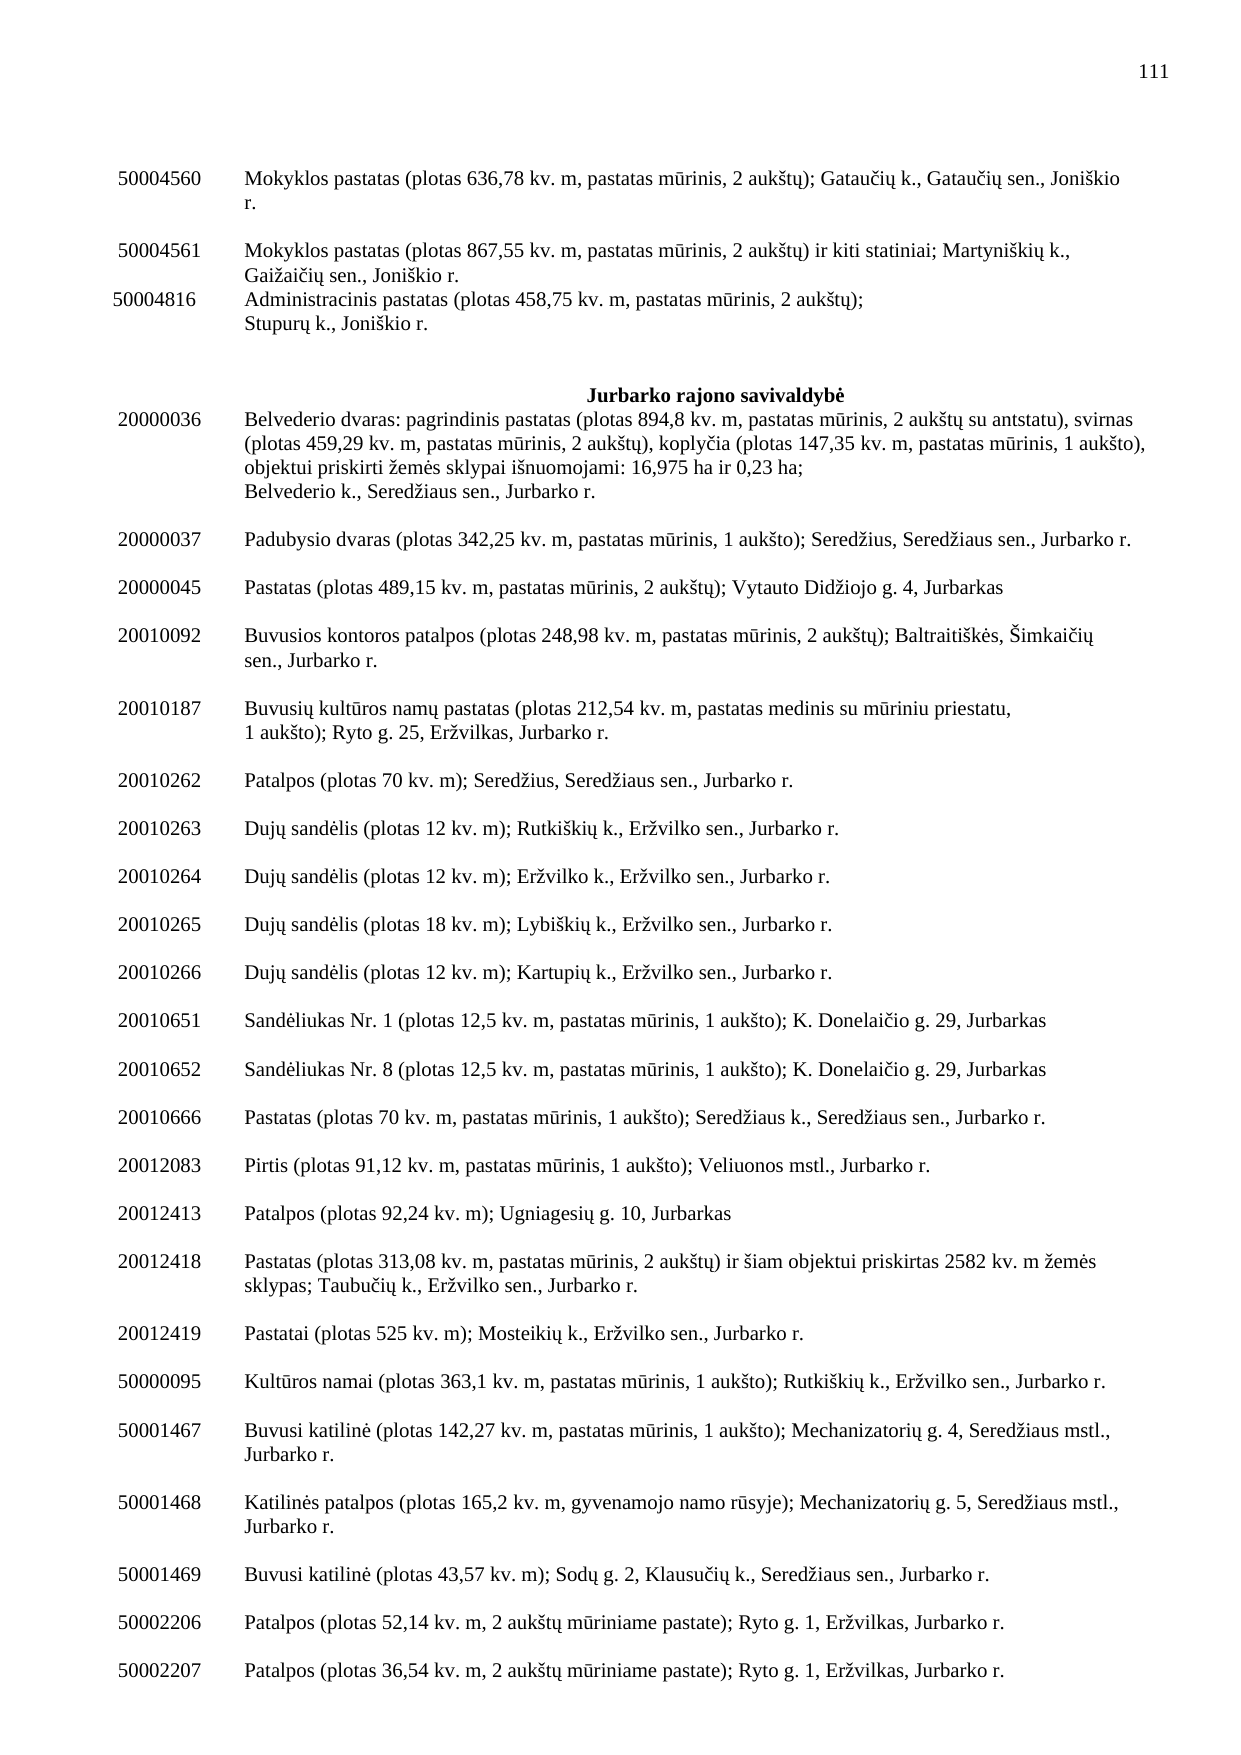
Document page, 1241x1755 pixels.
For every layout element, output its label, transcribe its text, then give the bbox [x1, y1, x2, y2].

table_cell [101, 1177, 1198, 1201]
table_cell [1198, 239, 1240, 287]
table_cell [1198, 744, 1240, 768]
table_cell [1198, 1658, 1240, 1682]
table_cell Jurbarko rajono savivaldybė [233, 383, 1198, 407]
table_cell [1148, 816, 1163, 840]
table_cell [1163, 1610, 1178, 1634]
table_cell [1198, 1153, 1240, 1177]
table_cell [101, 599, 1198, 623]
table_cell [1193, 407, 1198, 503]
table_cell [1198, 1321, 1240, 1345]
table_cell 20010263 [101, 816, 233, 840]
table_cell [1163, 960, 1178, 984]
table_cell [1193, 1562, 1198, 1586]
table_cell [1198, 1538, 1240, 1562]
table_cell [1148, 166, 1163, 214]
table_cell [1198, 768, 1240, 792]
table_cell [1148, 1153, 1163, 1177]
table_cell [1148, 864, 1163, 888]
table_cell [1193, 1321, 1198, 1345]
table_cell [1163, 1418, 1178, 1466]
table_cell 20012083 [101, 1153, 233, 1177]
table_cell [1198, 551, 1240, 575]
table_cell [101, 792, 1198, 816]
table_cell [1163, 1658, 1178, 1682]
table_cell [1198, 287, 1240, 335]
table_cell [101, 1081, 1198, 1105]
table_cell 20010266 [101, 960, 233, 984]
table_cell [1198, 1033, 1240, 1057]
table_cell Patalpos (plotas 92,24 kv. m); Ugniagesių g. 10, Jurbarkas [233, 1201, 1148, 1225]
table_cell Belvederio dvaras: pagrindinis pastatas (plotas 894,8 kv. m, pastatas mūrinis, 2 aukštų su antstatu), svirnas (plotas 459,29 kv. m, pastatas mūrinis, 2 aukštų), koplyčia (plotas 147,35 kv. m, pastatas mūrinis, 1 aukšto), objektui priskirti žemės sklypai išnuomojami: 16,975 ha ir 0,23 ha; Belvederio k., Seredžiaus sen., Jurbarko r. [233, 407, 1178, 503]
table_cell [1163, 1153, 1178, 1177]
table_cell [1163, 239, 1178, 287]
table_cell [1193, 1658, 1198, 1682]
table_cell [1198, 840, 1240, 864]
table_cell [1198, 527, 1240, 551]
table_cell [1148, 1562, 1163, 1586]
table_cell [1198, 912, 1240, 936]
table_cell [1198, 599, 1240, 623]
table_cell [101, 1538, 1198, 1562]
table_cell [1198, 1105, 1240, 1129]
table_cell [1193, 1369, 1198, 1393]
table_cell [1198, 1129, 1240, 1153]
table_cell [1163, 1369, 1178, 1393]
table_cell [101, 672, 1198, 696]
table_cell [1198, 575, 1240, 599]
table_cell [1163, 166, 1178, 214]
table_cell 50000095 [101, 1369, 233, 1393]
table_cell 20010187 [101, 696, 233, 744]
table_cell [1148, 1321, 1163, 1345]
table_cell [1178, 239, 1192, 287]
table_cell [1198, 383, 1240, 407]
table_cell [101, 1033, 1198, 1057]
table_cell [101, 503, 1198, 527]
table_cell [1193, 527, 1198, 551]
table_cell [1198, 672, 1240, 696]
table_cell [1198, 696, 1240, 744]
table_cell [1163, 1105, 1178, 1129]
table_cell [1178, 1009, 1192, 1032]
table_cell [1178, 1610, 1192, 1634]
table_cell [1148, 575, 1163, 599]
table_cell [1178, 1057, 1192, 1081]
table_cell [1163, 768, 1178, 792]
table_cell [1148, 1009, 1163, 1032]
table_cell [1198, 960, 1240, 984]
table_cell [1178, 1562, 1192, 1586]
table_cell 20010265 [101, 912, 233, 936]
table_cell [101, 142, 1198, 166]
table_cell [1193, 864, 1198, 888]
table_cell [101, 551, 1198, 575]
table_cell 50001468 [101, 1490, 233, 1538]
table_cell 20010262 [101, 768, 233, 792]
table_cell 20012413 [101, 1201, 233, 1225]
table_cell [101, 984, 1198, 1008]
table_cell 20012419 [101, 1321, 233, 1345]
table_cell [1198, 1634, 1240, 1658]
table_cell [1193, 1057, 1198, 1081]
table_cell [1193, 1249, 1198, 1297]
table_cell [1198, 118, 1240, 142]
table_cell [1198, 1610, 1240, 1634]
table_cell [1148, 1610, 1163, 1634]
table_cell [1178, 1369, 1192, 1393]
table_cell [1193, 575, 1198, 599]
table_cell [1198, 1490, 1240, 1538]
table_cell [1193, 166, 1198, 214]
table_cell [1163, 624, 1178, 672]
table_cell Buvusios kontoros patalpos (plotas 248,98 kv. m, pastatas mūrinis, 2 aukštų); Baltraitiškės, Šimkaičių sen., Jurbarko r. [233, 624, 1148, 672]
table_cell [1148, 768, 1163, 792]
table_cell 20000036 [101, 407, 233, 503]
table_cell [1148, 1249, 1163, 1297]
table_cell [1198, 864, 1240, 888]
table_cell 50002206 [101, 1610, 233, 1634]
table_cell [1178, 166, 1192, 214]
table_cell [1163, 575, 1178, 599]
table_cell [1148, 1658, 1163, 1682]
table_cell [1163, 1321, 1178, 1345]
table_cell [1198, 936, 1240, 960]
table_cell [101, 1466, 1198, 1490]
table_cell Padubysio dvaras (plotas 342,25 kv. m, pastatas mūrinis, 1 aukšto); Seredžius, Seredžiaus sen., Jurbarko r. [233, 527, 1148, 551]
table_cell [1163, 816, 1178, 840]
table_cell Pirtis (plotas 91,12 kv. m, pastatas mūrinis, 1 aukšto); Veliuonos mstl., Jurbarko r. [233, 1153, 1148, 1177]
table_cell [1198, 1249, 1240, 1297]
table_cell Patalpos (plotas 36,54 kv. m, 2 aukštų mūriniame pastate); Ryto g. 1, Eržvilkas, Jurbarko r. [233, 1658, 1148, 1682]
table_cell [1148, 239, 1163, 287]
table_cell [1148, 1057, 1163, 1081]
table_cell Mokyklos pastatas (plotas 867,55 kv. m, pastatas mūrinis, 2 aukštų) ir kiti statiniai; Martyniškių k., Gaižaičių sen., Joniškio r. [233, 239, 1148, 287]
table_cell [1198, 503, 1240, 527]
table_cell [1198, 1466, 1240, 1490]
table_cell Dujų sandėlis (plotas 12 kv. m); Kartupių k., Eržvilko sen., Jurbarko r. [233, 960, 1148, 984]
table_cell Mokyklos pastatas (plotas 636,78 kv. m, pastatas mūrinis, 2 aukštų); Gataučių k., Gataučių sen., Joniškio r. [233, 166, 1148, 214]
table_cell [1198, 359, 1240, 383]
table_cell Kultūros namai (plotas 363,1 kv. m, pastatas mūrinis, 1 aukšto); Rutkiškių k., Eržvilko sen., Jurbarko r. [233, 1369, 1148, 1393]
table_cell [1148, 287, 1163, 335]
table_cell [1193, 912, 1198, 936]
table_cell [1198, 1345, 1240, 1369]
table_cell [1198, 214, 1240, 238]
table_cell [1163, 1490, 1178, 1538]
table_cell [101, 1345, 1198, 1369]
table_cell Sandėliukas Nr. 8 (plotas 12,5 kv. m, pastatas mūrinis, 1 aukšto); K. Donelaičio g. 29, Jurbarkas [233, 1057, 1148, 1081]
table_cell [1198, 1081, 1240, 1105]
table_cell Pastatas (plotas 70 kv. m, pastatas mūrinis, 1 aukšto); Seredžiaus k., Seredžiaus sen., Jurbarko r. [233, 1105, 1148, 1129]
table_cell [1178, 1201, 1192, 1225]
table_cell [1198, 1586, 1240, 1610]
table_cell Katilinės patalpos (plotas 165,2 kv. m, gyvenamojo namo rūsyje); Mechanizatorių g. 5, Seredžiaus mstl., Jurbarko r. [233, 1490, 1148, 1538]
table_cell [1163, 912, 1178, 936]
table_cell [101, 383, 233, 407]
table_cell 20010666 [101, 1105, 233, 1129]
table_cell Patalpos (plotas 70 kv. m); Seredžius, Seredžiaus sen., Jurbarko r. [233, 768, 1148, 792]
table_cell [1198, 142, 1240, 166]
table_cell [1178, 912, 1192, 936]
table_cell [101, 1634, 1198, 1658]
table_cell [1193, 1418, 1198, 1466]
table_cell [101, 1129, 1198, 1153]
table_cell Administracinis pastatas (plotas 458,75 kv. m, pastatas mūrinis, 2 aukštų); Stupurų k., Joniškio r. [233, 287, 1148, 335]
table_cell [1198, 1369, 1240, 1393]
table_cell [101, 744, 1198, 768]
table_cell [1178, 527, 1192, 551]
table_cell [1193, 960, 1198, 984]
table_cell [1178, 696, 1192, 744]
table_cell [1198, 1201, 1240, 1225]
table_cell [1163, 1009, 1178, 1032]
table_cell [1193, 768, 1198, 792]
table_cell [101, 214, 1198, 238]
table_cell [1178, 624, 1192, 672]
table_cell [1198, 335, 1240, 359]
table_cell [1178, 1321, 1192, 1345]
table_cell [1193, 816, 1198, 840]
table_cell [1193, 1153, 1198, 1177]
table_cell Dujų sandėlis (plotas 12 kv. m); Eržvilko k., Eržvilko sen., Jurbarko r. [233, 864, 1148, 888]
table_cell [1198, 1009, 1240, 1032]
table_cell [1198, 624, 1240, 672]
table_cell [1198, 1225, 1240, 1249]
table_cell 50002207 [101, 1658, 233, 1682]
table_cell Buvusi katilinė (plotas 43,57 kv. m); Sodų g. 2, Klausučių k., Seredžiaus sen., Jurbarko r. [233, 1562, 1148, 1586]
table_cell [1163, 527, 1178, 551]
table_cell [1163, 1562, 1178, 1586]
table_cell [1193, 1009, 1198, 1032]
table_cell [1163, 1249, 1178, 1297]
table_cell [1178, 960, 1192, 984]
table_cell [101, 840, 1198, 864]
table_cell [1148, 696, 1163, 744]
table_cell [1193, 239, 1198, 287]
table_cell [101, 888, 1198, 912]
table_cell [1198, 1297, 1240, 1321]
table_cell [101, 335, 1198, 359]
table_cell 50004816 [101, 287, 233, 335]
table_cell Sandėliukas Nr. 1 (plotas 12,5 kv. m, pastatas mūrinis, 1 aukšto); K. Donelaičio g. 29, Jurbarkas [233, 1009, 1148, 1032]
table_cell [1178, 1105, 1192, 1129]
table_cell [1178, 1418, 1192, 1466]
table_cell [1198, 888, 1240, 912]
table_cell [1193, 287, 1198, 335]
table_cell [1148, 1418, 1163, 1466]
table_cell [101, 118, 1198, 142]
table_cell [1178, 287, 1192, 335]
table_cell [101, 1586, 1198, 1610]
table_cell [1198, 166, 1240, 214]
table_cell [1178, 864, 1192, 888]
table_cell [1148, 624, 1163, 672]
table_cell [1178, 816, 1192, 840]
table_cell 20010651 [101, 1009, 233, 1032]
table_cell [101, 359, 1198, 383]
table_cell [101, 1225, 1198, 1249]
table_cell [1198, 792, 1240, 816]
table_cell [1163, 1057, 1178, 1081]
table_cell [1148, 527, 1163, 551]
table_cell Pastatai (plotas 525 kv. m); Mosteikių k., Eržvilko sen., Jurbarko r. [233, 1321, 1148, 1345]
table_cell [101, 1394, 1198, 1417]
table_cell [1178, 1249, 1192, 1297]
table_cell 20000037 [101, 527, 233, 551]
table_cell [1198, 1562, 1240, 1586]
table_cell [1148, 912, 1163, 936]
table_cell Patalpos (plotas 52,14 kv. m, 2 aukštų mūriniame pastate); Ryto g. 1, Eržvilkas, Jurbarko r. [233, 1610, 1148, 1634]
table_cell [1198, 1177, 1240, 1201]
table_cell Buvusių kultūros namų pastatas (plotas 212,54 kv. m, pastatas medinis su mūriniu priestatu, 1 aukšto); Ryto g. 25, Eržvilkas, Jurbarko r. [233, 696, 1148, 744]
table_cell [1193, 696, 1198, 744]
table_cell [1148, 1201, 1163, 1225]
table_cell [1178, 407, 1192, 503]
table_cell 50004561 [101, 239, 233, 287]
table_cell [1198, 1418, 1240, 1466]
table_cell [1178, 1490, 1192, 1538]
table_cell [1148, 1105, 1163, 1129]
table_cell [1193, 1105, 1198, 1129]
table_cell 50001469 [101, 1562, 233, 1586]
table_cell 20010092 [101, 624, 233, 672]
table_cell Dujų sandėlis (plotas 18 kv. m); Lybiškių k., Eržvilko sen., Jurbarko r. [233, 912, 1148, 936]
table_cell [1163, 287, 1178, 335]
table_cell 50001467 [101, 1418, 233, 1466]
table_cell [1198, 1394, 1240, 1417]
table_cell [101, 936, 1198, 960]
table_cell 20010264 [101, 864, 233, 888]
table_cell [1148, 1490, 1163, 1538]
table_cell [1163, 864, 1178, 888]
table_cell Pastatas (plotas 489,15 kv. m, pastatas mūrinis, 2 aukštų); Vytauto Didžiojo g. 4, Jurbarkas [233, 575, 1148, 599]
table_cell [1148, 960, 1163, 984]
table_cell 20012418 [101, 1249, 233, 1297]
table_cell 20000045 [101, 575, 233, 599]
table_cell [1178, 1153, 1192, 1177]
table_cell [1198, 816, 1240, 840]
table_cell Pastatas (plotas 313,08 kv. m, pastatas mūrinis, 2 aukštų) ir šiam objektui priskirtas 2582 kv. m žemės sklypas; Taubučių k., Eržvilko sen., Jurbarko r. [233, 1249, 1148, 1297]
table_cell [1148, 1369, 1163, 1393]
table_cell 20010652 [101, 1057, 233, 1081]
table_cell [1178, 768, 1192, 792]
table_cell [1193, 1201, 1198, 1225]
table_cell [1198, 407, 1240, 503]
table_cell [1178, 575, 1192, 599]
table_cell [1178, 1658, 1192, 1682]
table_cell [1193, 624, 1198, 672]
table_cell [1198, 984, 1240, 1008]
table_cell [1198, 1057, 1240, 1081]
table_cell [1163, 1201, 1178, 1225]
table_cell Buvusi katilinė (plotas 142,27 kv. m, pastatas mūrinis, 1 aukšto); Mechanizatorių g. 4, Seredžiaus mstl., Jurbarko r. [233, 1418, 1148, 1466]
table_cell 50004560 [101, 166, 233, 214]
table_cell Dujų sandėlis (plotas 12 kv. m); Rutkiškių k., Eržvilko sen., Jurbarko r. [233, 816, 1148, 840]
table_cell [1163, 696, 1178, 744]
table_cell [1193, 1490, 1198, 1538]
table_cell [1193, 1610, 1198, 1634]
table_cell [101, 1297, 1198, 1321]
